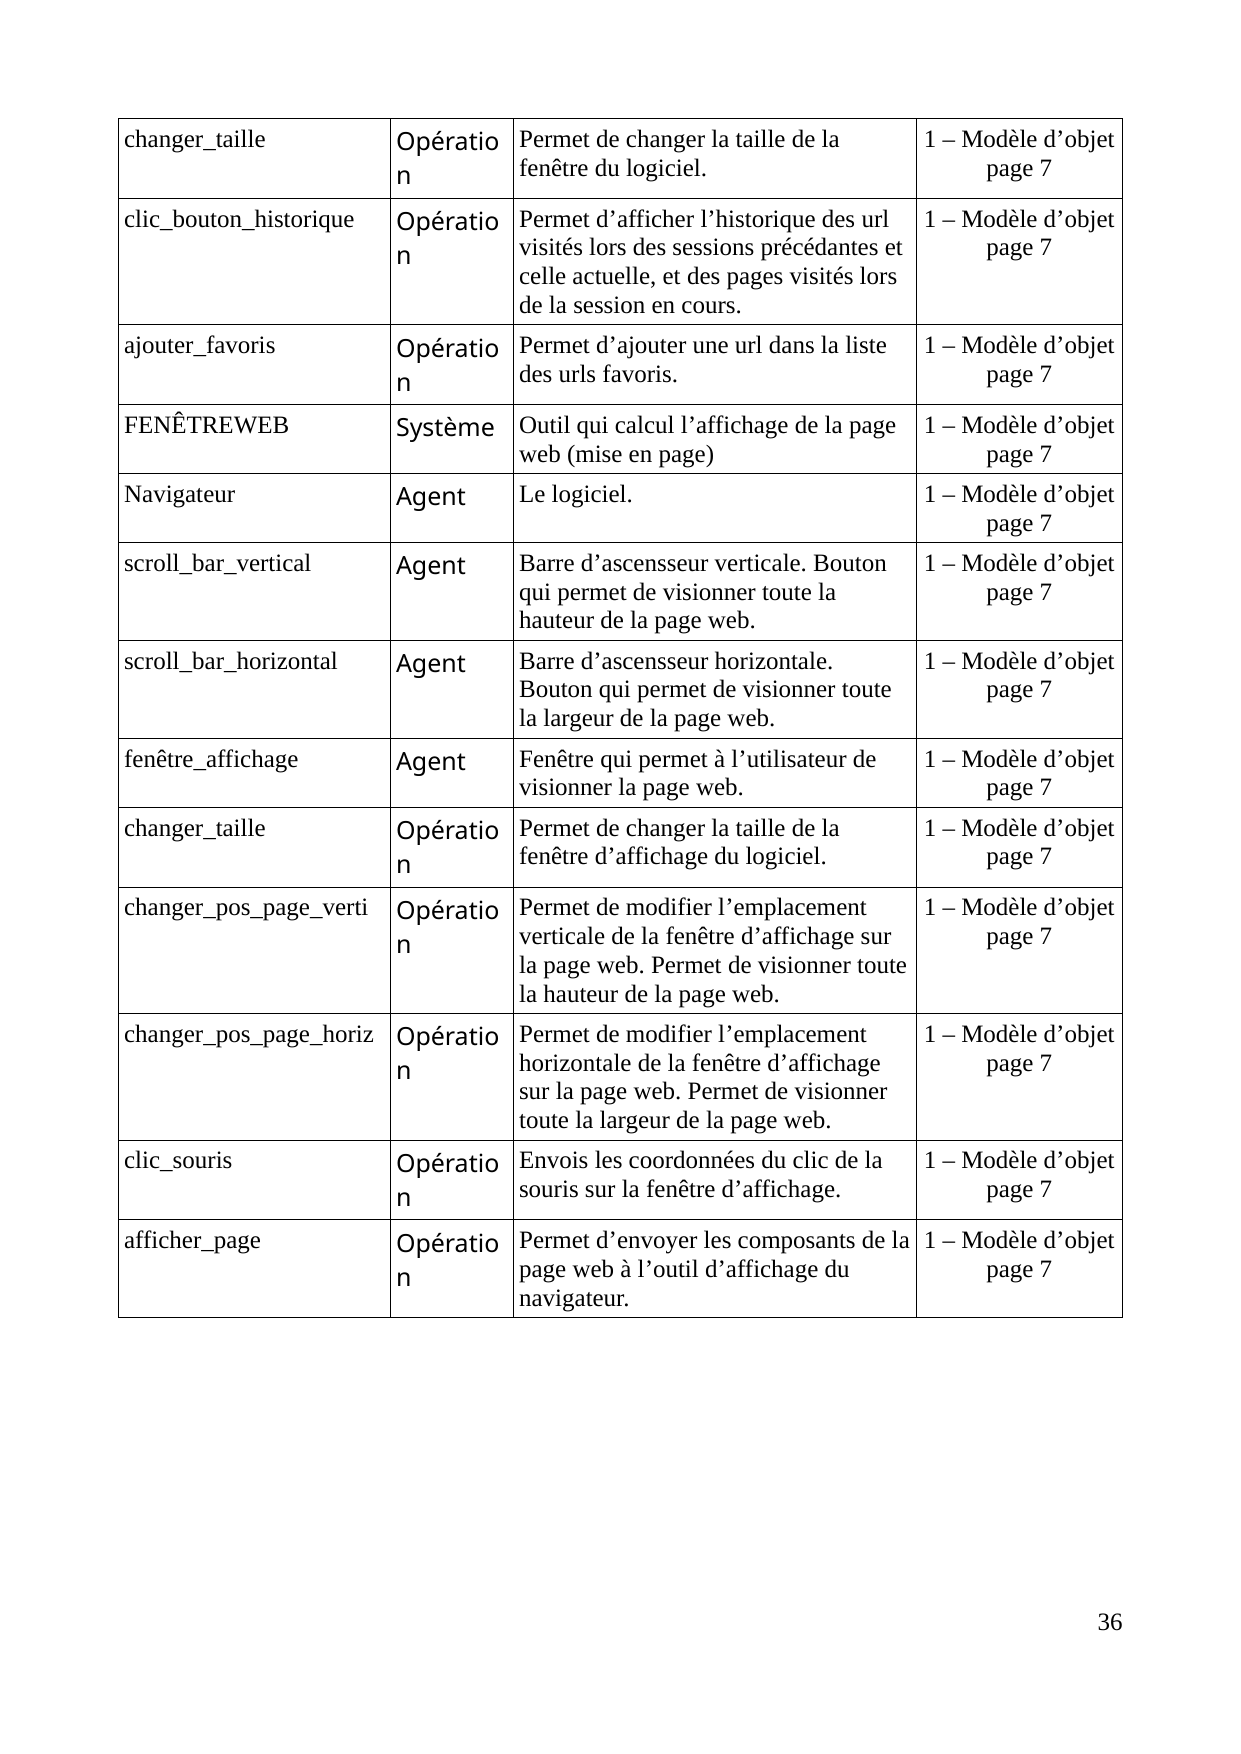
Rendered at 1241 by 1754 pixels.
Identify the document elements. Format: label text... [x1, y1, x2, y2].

table_cell 1 – Modèle d’objet page 7 [917, 739, 1122, 807]
table_cell fenêtre_affichage [119, 739, 390, 807]
table_cell Opération [391, 808, 513, 887]
table_cell changer_taille [119, 119, 390, 198]
table_cell Permet de changer la taille de la fenêtre du logiciel. [514, 119, 916, 198]
table_cell Barre d’ascensseur verticale. Bouton qui permet de visionner toute la hauteur de la page web. [514, 543, 916, 640]
table_cell Agent [391, 641, 513, 738]
table_cell changer_pos_page_horiz [119, 1014, 390, 1140]
table_cell 1 – Modèle d’objet page 7 [917, 1141, 1122, 1219]
table_cell 1 – Modèle d’objet page 7 [917, 808, 1122, 887]
table_cell Envois les coordonnées du clic de la souris sur la fenêtre d’affichage. [514, 1141, 916, 1219]
table_cell Opération [391, 1220, 513, 1317]
table_cell Permet d’ajouter une url dans la liste des urls favoris. [514, 325, 916, 404]
table_cell Agent [391, 474, 513, 542]
table_cell Outil qui calcul l’affichage de la page web (mise en page) [514, 405, 916, 473]
table_cell Fenêtre qui permet à l’utilisateur de visionner la page web. [514, 739, 916, 807]
table_cell Opération [391, 1014, 513, 1140]
table_cell scroll_bar_vertical [119, 543, 390, 640]
table_cell afficher_page [119, 1220, 390, 1317]
table_cell clic_souris [119, 1141, 390, 1219]
table_cell Barre d’ascensseur horizontale. Bouton qui permet de visionner toute la largeur de la page web. [514, 641, 916, 738]
table_cell Permet d’envoyer les composants de la page web à l’outil d’affichage du navigateur. [514, 1220, 916, 1317]
table_cell Agent [391, 739, 513, 807]
table_cell Opération [391, 1141, 513, 1219]
table_cell 1 – Modèle d’objet page 7 [917, 325, 1122, 404]
table_cell Opération [391, 325, 513, 404]
table_cell Permet d’afficher l’historique des url visités lors des sessions précédantes et celle actuelle, et des pages visités lors de la session en cours. [514, 199, 916, 324]
table_cell Permet de changer la taille de la fenêtre d’affichage du logiciel. [514, 808, 916, 887]
table_cell clic_bouton_historique [119, 199, 390, 324]
table_cell 1 – Modèle d’objet page 7 [917, 1014, 1122, 1140]
table_cell 1 – Modèle d’objet page 7 [917, 543, 1122, 640]
table_cell changer_taille [119, 808, 390, 887]
table_cell Opération [391, 888, 513, 1013]
table_cell 1 – Modèle d’objet page 7 [917, 474, 1122, 542]
table_cell Opération [391, 119, 513, 198]
table_cell 1 – Modèle d’objet page 7 [917, 641, 1122, 738]
table_cell 1 – Modèle d’objet page 7 [917, 119, 1122, 198]
table_cell Permet de modifier l’emplacement horizontale de la fenêtre d’affichage sur la page web. Permet de visionner toute la largeur de la page web. [514, 1014, 916, 1140]
table_cell scroll_bar_horizontal [119, 641, 390, 738]
table_cell Agent [391, 543, 513, 640]
table_cell ajouter_favoris [119, 325, 390, 404]
table_cell 1 – Modèle d’objet page 7 [917, 199, 1122, 324]
table_cell Le logiciel. [514, 474, 916, 542]
table_cell Système [391, 405, 513, 473]
table_cell 1 – Modèle d’objet page 7 [917, 405, 1122, 473]
table_cell 1 – Modèle d’objet page 7 [917, 888, 1122, 1013]
table_cell 1 – Modèle d’objet page 7 [917, 1220, 1122, 1317]
table_cell Opération [391, 199, 513, 324]
table_cell changer_pos_page_verti [119, 888, 390, 1013]
table_cell Navigateur [119, 474, 390, 542]
table_cell FENÊTREWEB [119, 405, 390, 473]
table_cell Permet de modifier l’emplacement verticale de la fenêtre d’affichage sur la page web. Permet de visionner toute la hauteur de la page web. [514, 888, 916, 1013]
